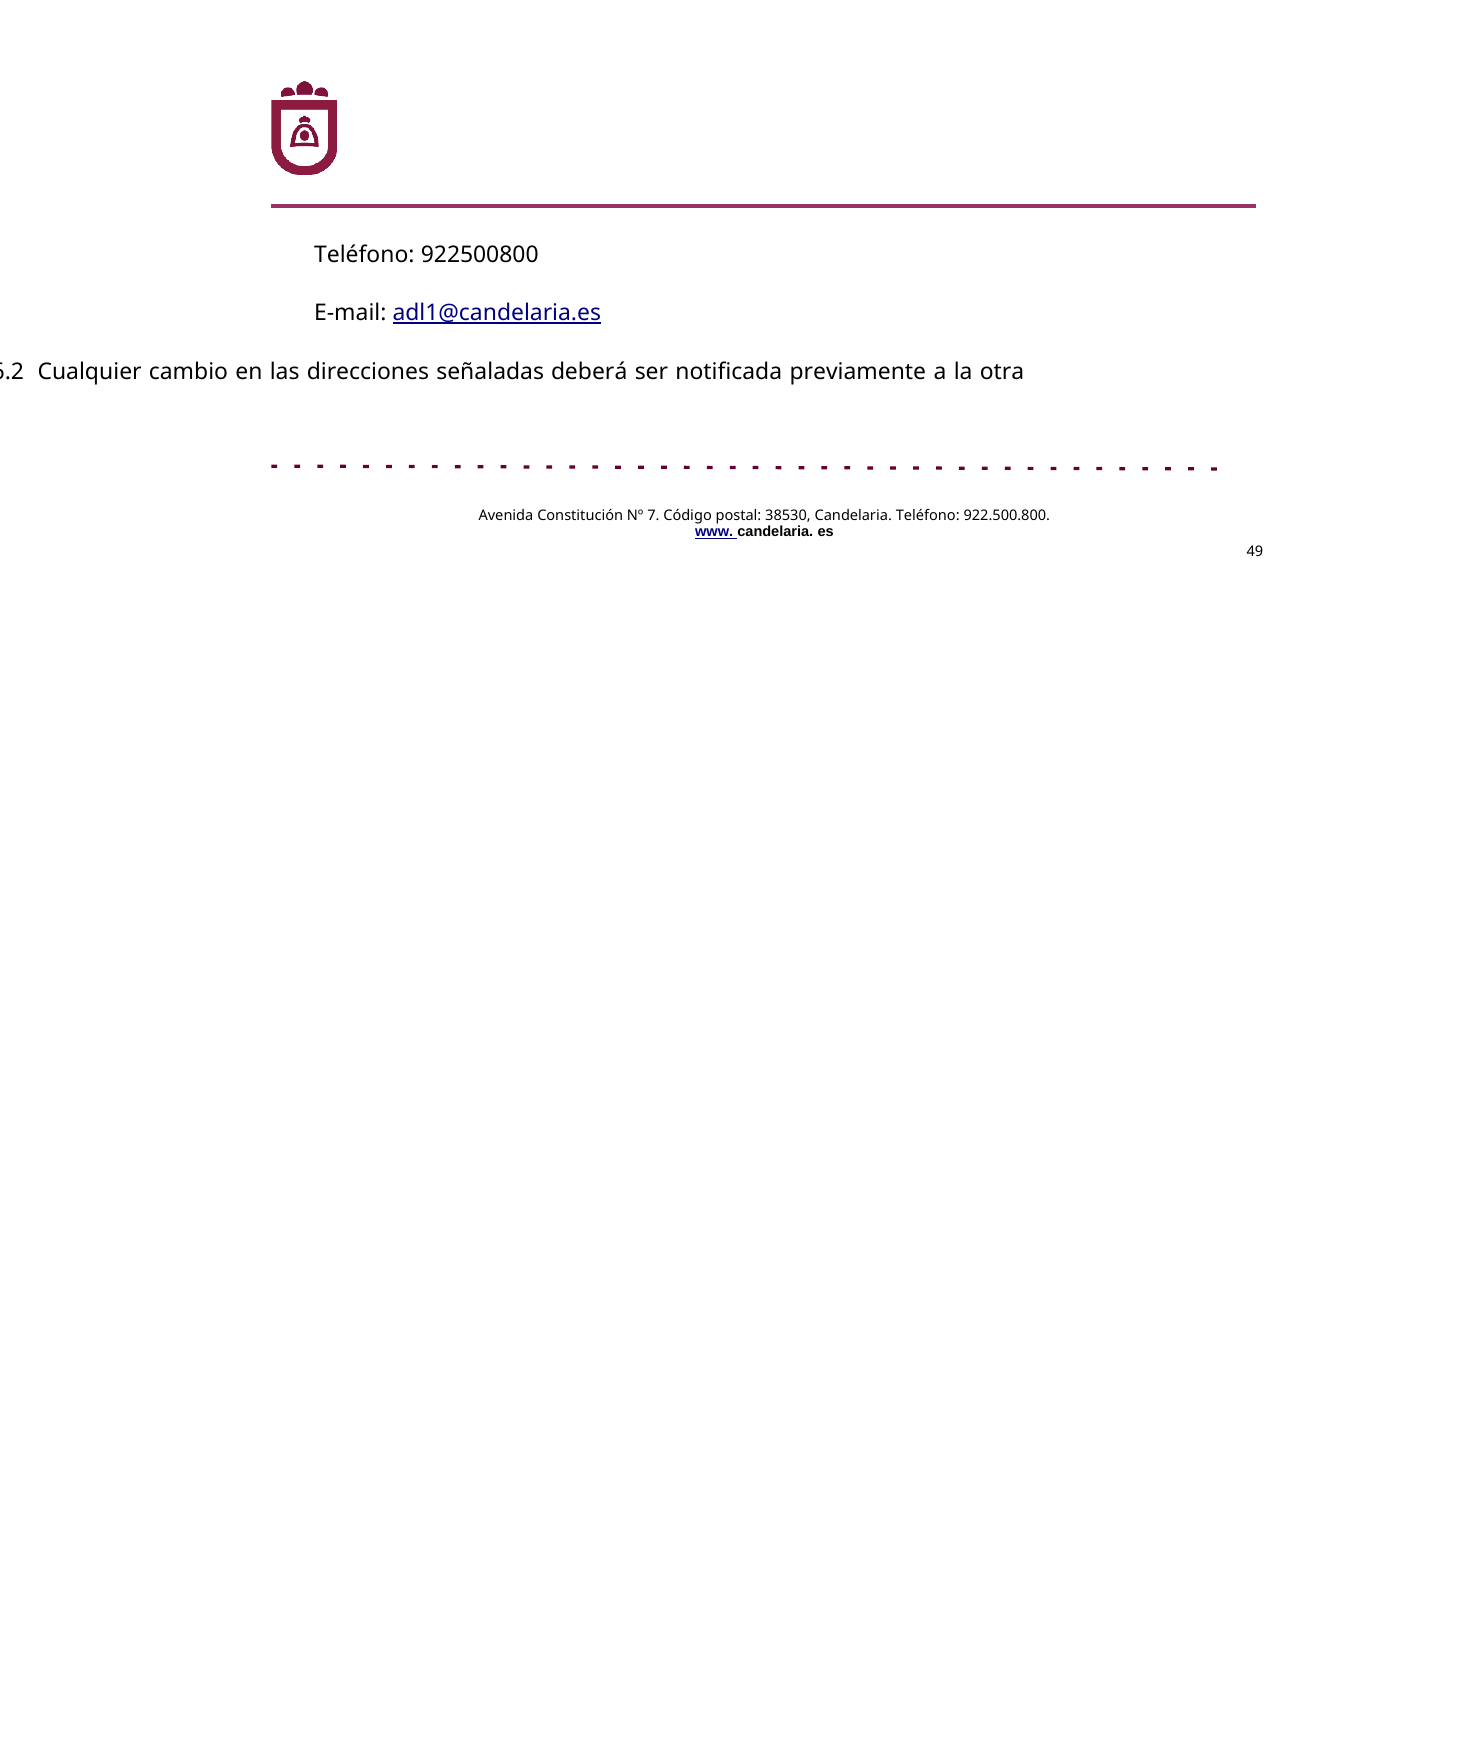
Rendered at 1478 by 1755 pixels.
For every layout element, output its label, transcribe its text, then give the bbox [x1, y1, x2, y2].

text Avenida Constitución Nº 7. Código postal: 38530, Candelaria. Teléfono: 922.500.800. [147, 507, 1382, 523]
list Cualquier cambio en las direcciones señaladas deberá ser notificada previamente a la otra [0, 355, 1427, 386]
text www. candelaria. es [147, 523, 1382, 540]
text Teléfono: 922500800 [314, 238, 1062, 269]
text 49 [37, 541, 1263, 561]
text E-mail: adl1@candelaria.es [314, 300, 1427, 325]
